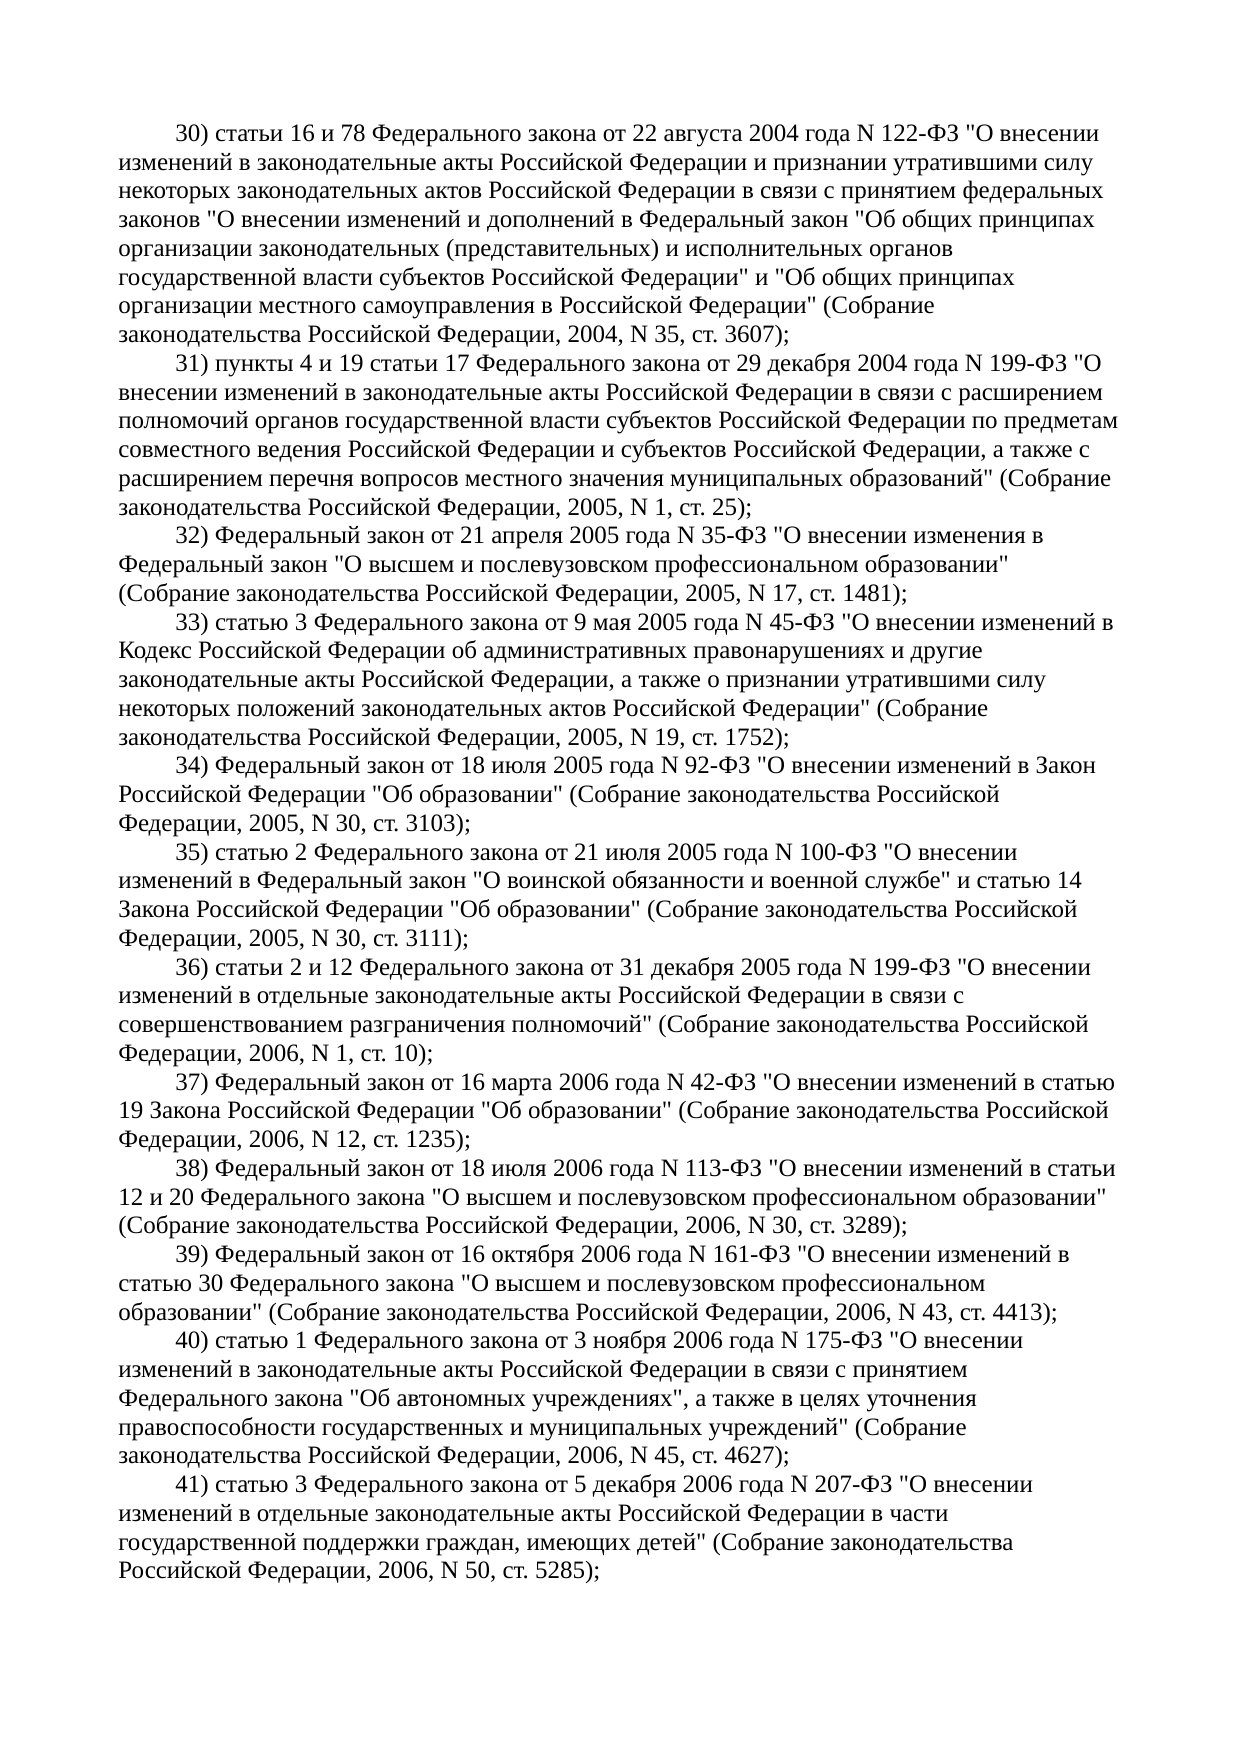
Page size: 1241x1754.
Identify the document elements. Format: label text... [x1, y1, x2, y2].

text 30) статьи 16 и 78 Федерального закона от 22 августа 2004 года N 122-ФЗ "О внесении изменений в законодательные акты Российской Федерации и признании утратившими силу некоторых законодательных актов Российской Федерации в связи с принятием федеральных законов "О внесении изменений и дополнений в Федеральный закон "Об общих принципах организации законодательных (представительных) и исполнительных органов государственной власти субъектов Российской Федерации" и "Об общих принципах организации местного самоуправления в Российской Федерации" (Собрание законодательства Российской Федерации, 2004, N 35, ст. 3607); [118, 118, 1122, 348]
text 40) статью 1 Федерального закона от 3 ноября 2006 года N 175-ФЗ "О внесении изменений в законодательные акты Российской Федерации в связи с принятием Федерального закона "Об автономных учреждениях", а также в целях уточнения правоспособности государственных и муниципальных учреждений" (Собрание законодательства Российской Федерации, 2006, N 45, ст. 4627); [118, 1326, 1122, 1469]
text 33) статью 3 Федерального закона от 9 мая 2005 года N 45-ФЗ "О внесении изменений в Кодекс Российской Федерации об административных правонарушениях и другие законодательные акты Российской Федерации, а также о признании утратившими силу некоторых положений законодательных актов Российской Федерации" (Собрание законодательства Российской Федерации, 2005, N 19, ст. 1752); [118, 607, 1122, 751]
text 35) статью 2 Федерального закона от 21 июля 2005 года N 100-ФЗ "О внесении изменений в Федеральный закон "О воинской обязанности и военной службе" и статью 14 Закона Российской Федерации "Об образовании" (Собрание законодательства Российской Федерации, 2005, N 30, ст. 3111); [118, 837, 1122, 952]
text 38) Федеральный закон от 18 июля 2006 года N 113-ФЗ "О внесении изменений в статьи 12 и 20 Федерального закона "О высшем и послевузовском профессиональном образовании" (Собрание законодательства Российской Федерации, 2006, N 30, ст. 3289); [118, 1153, 1122, 1239]
text 37) Федеральный закон от 16 марта 2006 года N 42-ФЗ "О внесении изменений в статью 19 Закона Российской Федерации "Об образовании" (Собрание законодательства Российской Федерации, 2006, N 12, ст. 1235); [118, 1067, 1122, 1153]
text 34) Федеральный закон от 18 июля 2005 года N 92-ФЗ "О внесении изменений в Закон Российской Федерации "Об образовании" (Собрание законодательства Российской Федерации, 2005, N 30, ст. 3103); [118, 751, 1122, 837]
text 36) статьи 2 и 12 Федерального закона от 31 декабря 2005 года N 199-ФЗ "О внесении изменений в отдельные законодательные акты Российской Федерации в связи с совершенствованием разграничения полномочий" (Собрание законодательства Российской Федерации, 2006, N 1, ст. 10); [118, 952, 1122, 1067]
text 32) Федеральный закон от 21 апреля 2005 года N 35-ФЗ "О внесении изменения в Федеральный закон "О высшем и послевузовском профессиональном образовании" (Собрание законодательства Российской Федерации, 2005, N 17, ст. 1481); [118, 521, 1122, 607]
text 41) статью 3 Федерального закона от 5 декабря 2006 года N 207-ФЗ "О внесении изменений в отдельные законодательные акты Российской Федерации в части государственной поддержки граждан, имеющих детей" (Собрание законодательства Российской Федерации, 2006, N 50, ст. 5285); [118, 1469, 1122, 1584]
text 31) пункты 4 и 19 статьи 17 Федерального закона от 29 декабря 2004 года N 199-ФЗ "О внесении изменений в законодательные акты Российской Федерации в связи с расширением полномочий органов государственной власти субъектов Российской Федерации по предметам совместного ведения Российской Федерации и субъектов Российской Федерации, а также с расширением перечня вопросов местного значения муниципальных образований" (Собрание законодательства Российской Федерации, 2005, N 1, ст. 25); [118, 348, 1122, 521]
text 39) Федеральный закон от 16 октября 2006 года N 161-ФЗ "О внесении изменений в статью 30 Федерального закона "О высшем и послевузовском профессиональном образовании" (Собрание законодательства Российской Федерации, 2006, N 43, ст. 4413); [118, 1239, 1122, 1326]
